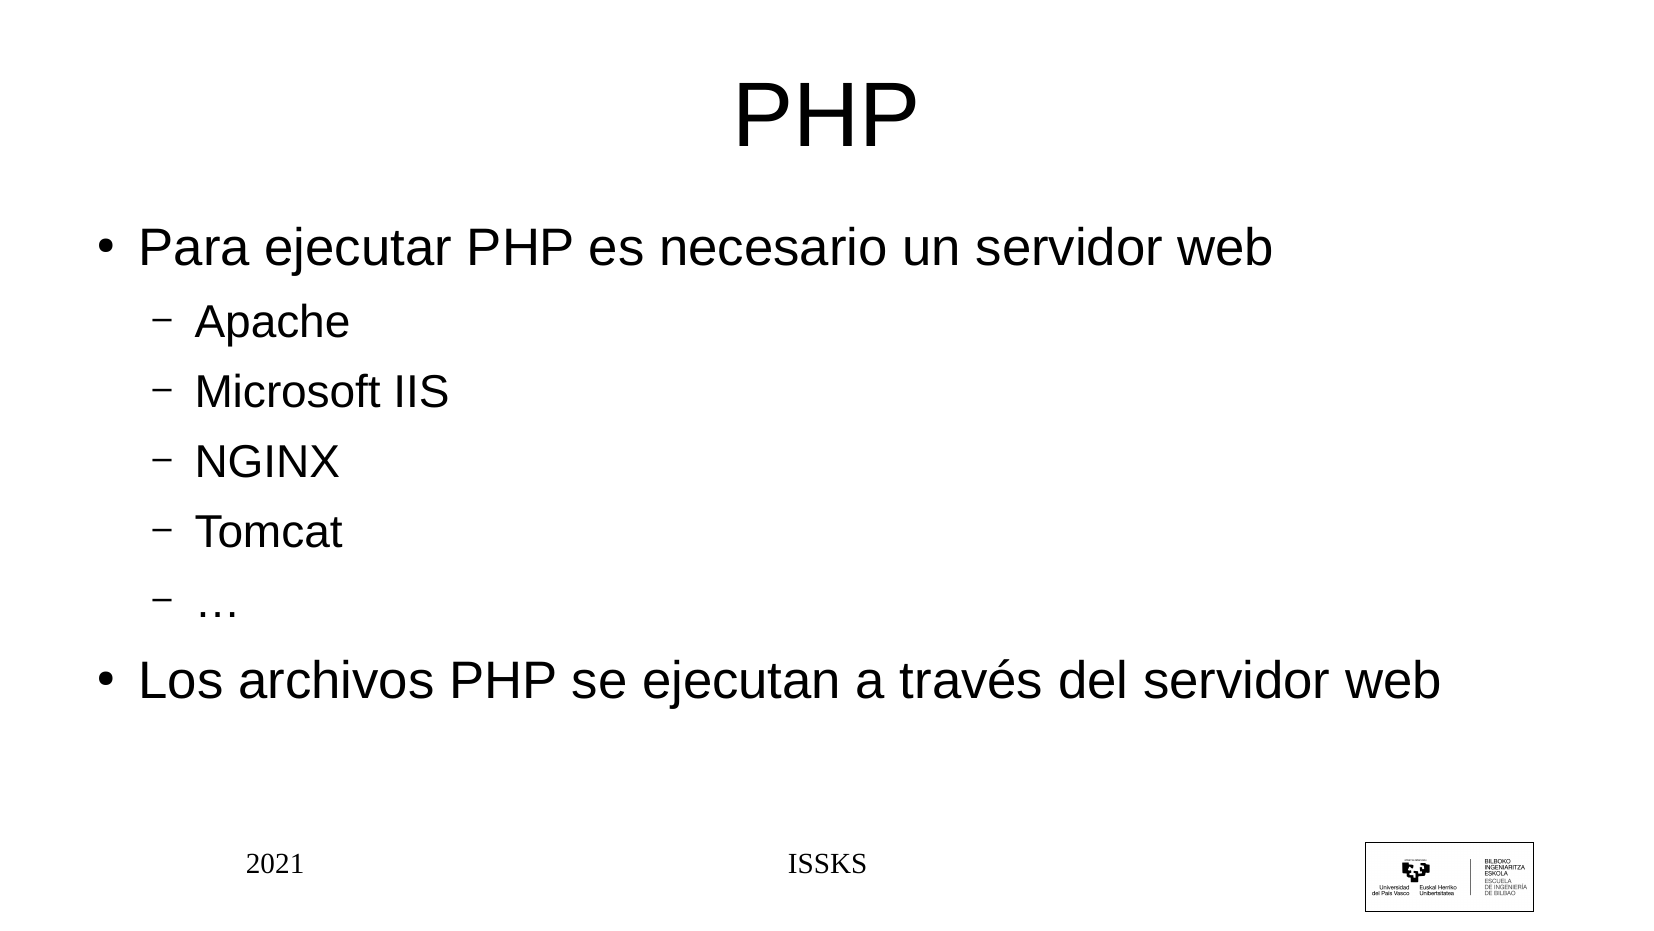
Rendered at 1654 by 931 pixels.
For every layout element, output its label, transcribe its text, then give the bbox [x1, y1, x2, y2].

title PHP [82, 37, 1571, 193]
picture [1366, 843, 1533, 911]
list Para ejecutar PHP es necesario un servidor web Apache Microsoft IIS NGINX Tomcat … Los archivos PHP se ejecutan a través del servidor web [82, 217, 1456, 766]
